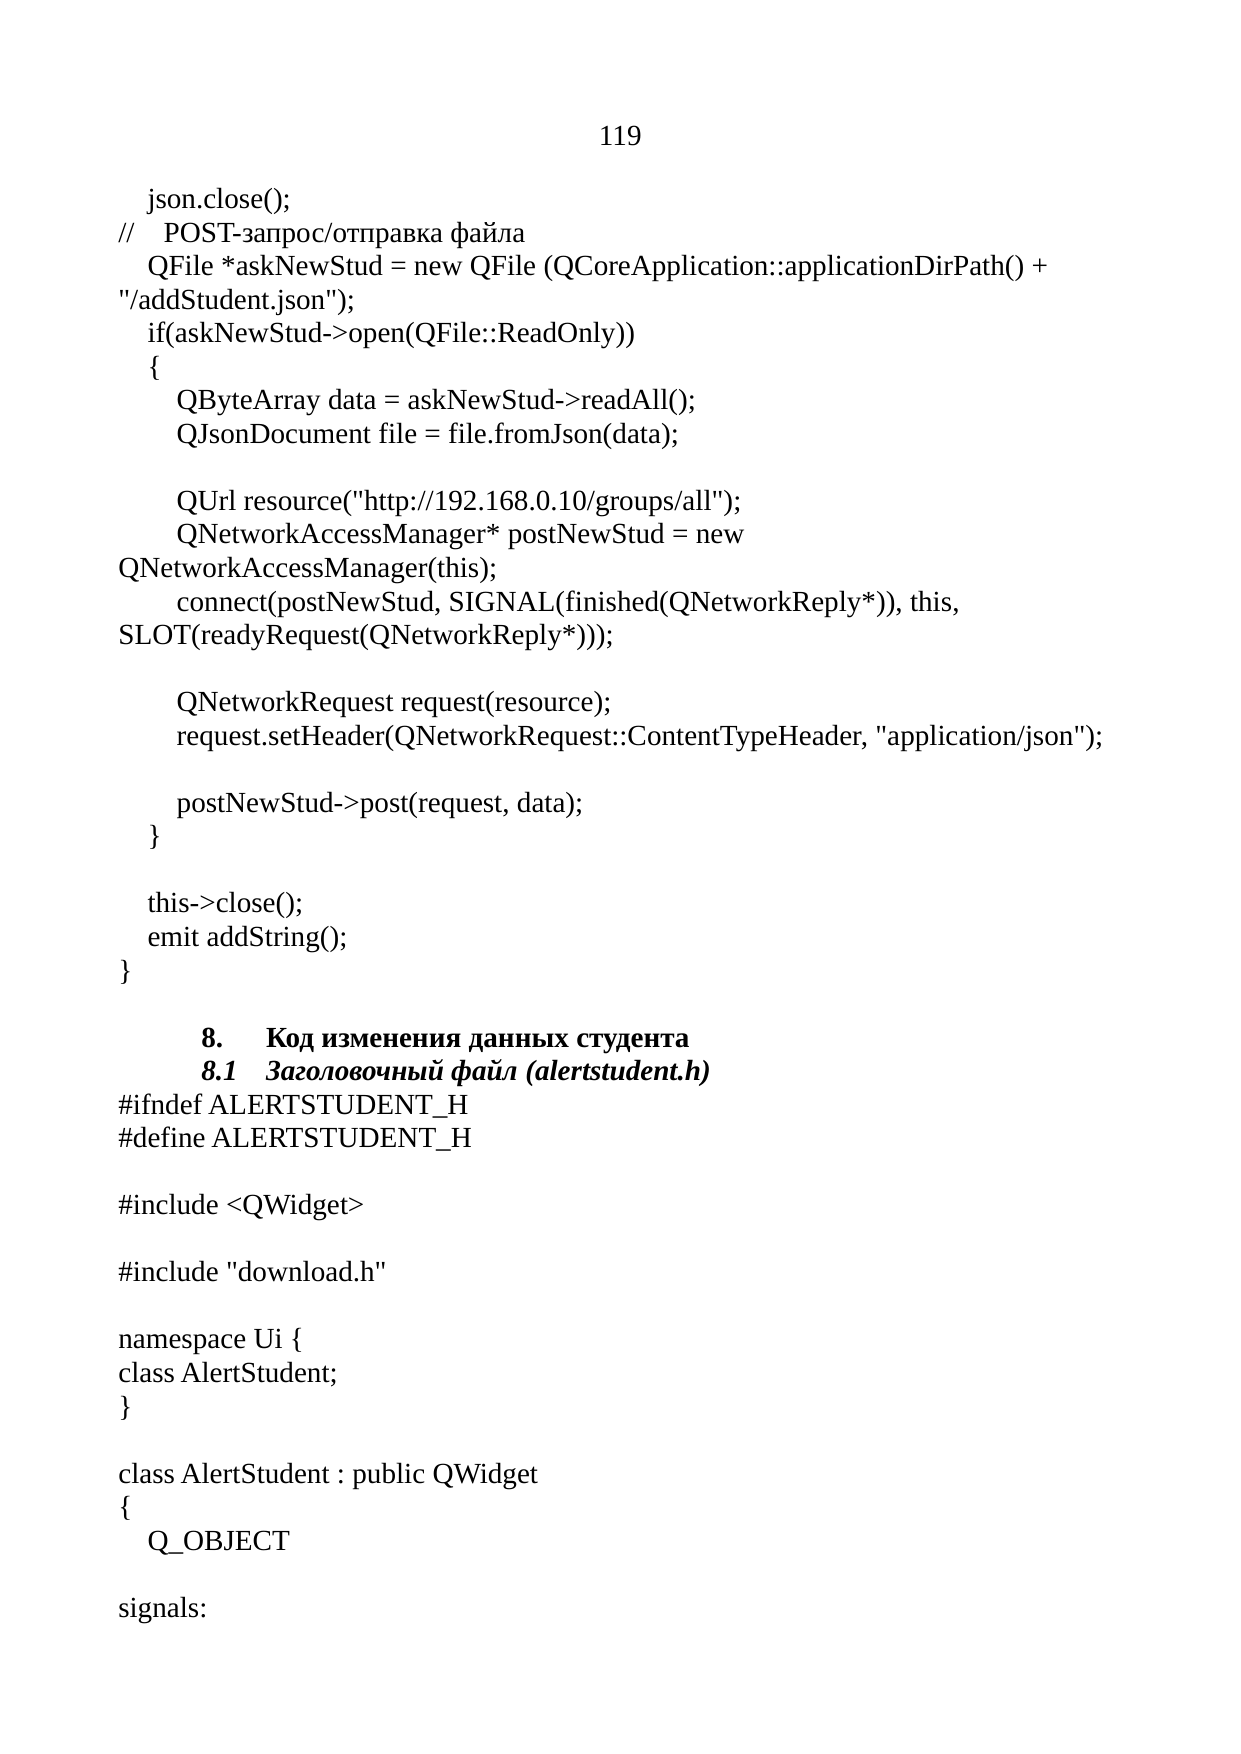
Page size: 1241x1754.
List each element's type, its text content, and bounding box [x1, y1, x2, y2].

text } [118, 818, 1122, 852]
text this->close(); [118, 886, 1122, 919]
text json.close(); [118, 181, 1122, 215]
list Заголовочный файл (alertstudent.h) [118, 1053, 1122, 1087]
text class AlertStudent; [118, 1355, 1122, 1389]
text emit addString(); [118, 919, 1122, 953]
list Код изменения данных студента [118, 1020, 1122, 1053]
text postNewStud->post(request, data); [118, 785, 1122, 818]
text QByteArray data = askNewStud->readAll(); [118, 382, 1122, 416]
text #ifndef ALERTSTUDENT_H [118, 1087, 1122, 1120]
text #include <QWidget> [118, 1187, 1122, 1221]
text #include "download.h" [118, 1254, 1122, 1288]
text { [118, 1489, 1122, 1523]
text } [118, 953, 1122, 986]
text Q_OBJECT [118, 1523, 1122, 1556]
text QNetworkRequest request(resource); [118, 684, 1122, 718]
text QFile *askNewStud = new QFile (QCoreApplication::applicationDirPath() + "/addStudent.json"); [118, 248, 1122, 315]
text signals: [118, 1590, 1122, 1623]
text // POST-запрос/отправка файла [118, 215, 1122, 248]
text { [118, 349, 1122, 382]
text namespace Ui { [118, 1322, 1122, 1355]
text if(askNewStud->open(QFile::ReadOnly)) [118, 315, 1122, 349]
text QJsonDocument file = file.fromJson(data); [118, 416, 1122, 449]
text QNetworkAccessManager* postNewStud = new QNetworkAccessManager(this); [118, 517, 1122, 584]
text connect(postNewStud, SIGNAL(finished(QNetworkReply*)), this, SLOT(readyRequest(QNetworkReply*))); [118, 584, 1122, 651]
text QUrl resource("http://192.168.0.10/groups/all"); [118, 483, 1122, 517]
text request.setHeader(QNetworkRequest::ContentTypeHeader, "application/json"); [118, 718, 1122, 751]
text } [118, 1389, 1122, 1422]
text class AlertStudent : public QWidget [118, 1456, 1122, 1489]
text #define ALERTSTUDENT_H [118, 1120, 1122, 1154]
